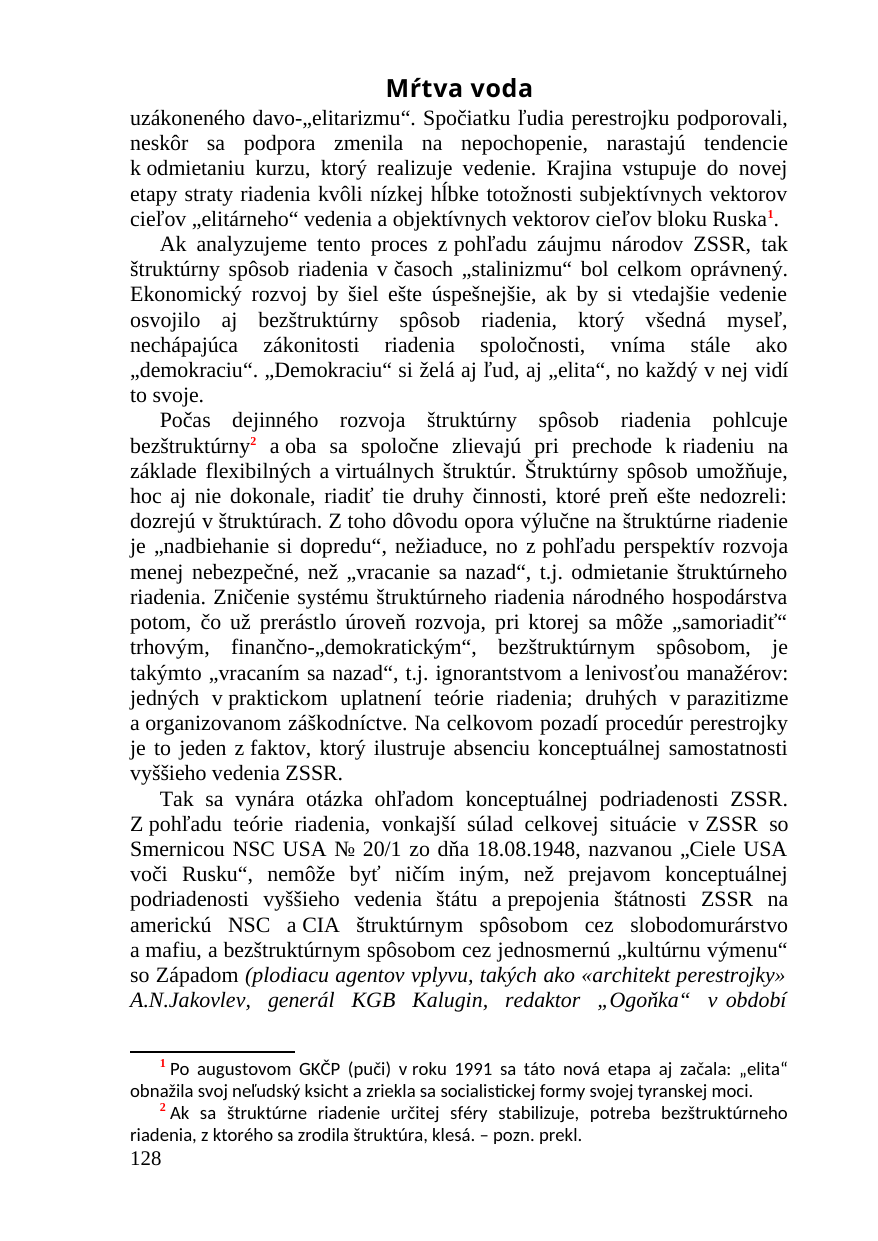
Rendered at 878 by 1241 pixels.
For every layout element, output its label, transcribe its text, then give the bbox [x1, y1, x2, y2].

text Ak sa štruktúrne riadenie určitej sféry stabilizuje, potreba bezštruktúrneho riadenia, z ktorého sa zrodila štruktúra, klesá. – pozn. prekl. [130, 1102, 788, 1145]
text uzákoneného davo-„elitarizmu“. Spočiatku ľudia perestrojku podporovali, neskôr sa podpora zmenila na nepochopenie, narastajú tendencie k odmietaniu kurzu, ktorý realizuje vedenie. Krajina vstupuje do novej etapy straty riadenia kvôli nízkej hĺbke totožnosti subjektívnych vektorov cieľov „elitárneho“ vedenia a objektívnych vektorov cieľov bloku Ruska. [130, 105, 788, 231]
text Tak sa vynára otázka ohľadom konceptuálnej podriadenosti ZSSR. Z pohľadu teórie riadenia, vonkajší súlad celkovej situácie v ZSSR so Smernicou NSC USA № 20/1 zo dňa 18.08.1948, nazvanou „Ciele USA voči Rusku“, nemôže byť ničím iným, než prejavom konceptuálnej podriadenosti vyššieho vedenia štátu a prepojenia štátnosti ZSSR na americkú NSC a CIA štruktúrnym spôsobom cez slobodomurárstvo a mafiu, a bezštruktúrnym spôsobom cez jednosmernú „kultúrnu výmenu“ so Západom (plodiacu agentov vplyvu, takých ako «architekt perestrojky» A.N.Jakovlev, generál KGB Kalugin, redaktor „Ogoňka“ v období [130, 786, 788, 1012]
text Po augustovom GKČP (puči) v roku 1991 sa táto nová etapa aj začala: „elita“ obnažila svoj neľudský ksicht a zriekla sa socialistickej formy svojej tyranskej moci. [130, 1058, 788, 1102]
text Ak analyzujeme tento proces z pohľadu záujmu národov ZSSR, tak štruktúrny spôsob riadenia v časoch „stalinizmu“ bol celkom oprávnený. Ekonomický rozvoj by šiel ešte úspešnejšie, ak by si vtedajšie vedenie osvojilo aj bezštruktúrny spôsob riadenia, ktorý všedná myseľ, nechápajúca zákonitosti riadenia spoločnosti, vníma stále ako „demokraciu“. „Demokraciu“ si želá aj ľud, aj „elita“, no každý v nej vidí to svoje. [130, 231, 788, 407]
text Počas dejinného rozvoja štruktúrny spôsob riadenia pohlcuje bezštruktúrny a oba sa spoločne zlievajú pri prechode k riadeniu na základe flexibilných a virtuálnych štruktúr. Štruktúrny spôsob umožňuje, hoc aj nie dokonale, riadiť tie druhy činnosti, ktoré preň ešte nedozreli: dozrejú v štruktúrach. Z toho dôvodu opora výlučne na štruktúrne riadenie je „nadbiehanie si dopredu“, nežiaduce, no z pohľadu perspektív rozvoja menej nebezpečné, než „vracanie sa nazad“, t.j. odmietanie štruktúrneho riadenia. Zničenie systému štruktúrneho riadenia národného hospodárstva potom, čo už prerástlo úroveň rozvoja, pri ktorej sa môže „samoriadiť“ trhovým, finančno-„demokratickým“, bezštruktúrnym spôsobom, je takýmto „vracaním sa nazad“, t.j. ignorantstvom a lenivosťou manažérov: jedných v praktickom uplatnení teórie riadenia; druhých v parazitizme a organizovanom záškodníctve. Na celkovom pozadí procedúr perestrojky je to jeden z faktov, ktorý ilustruje absenciu konceptuálnej samostatnosti vyššieho vedenia ZSSR. [130, 407, 788, 786]
